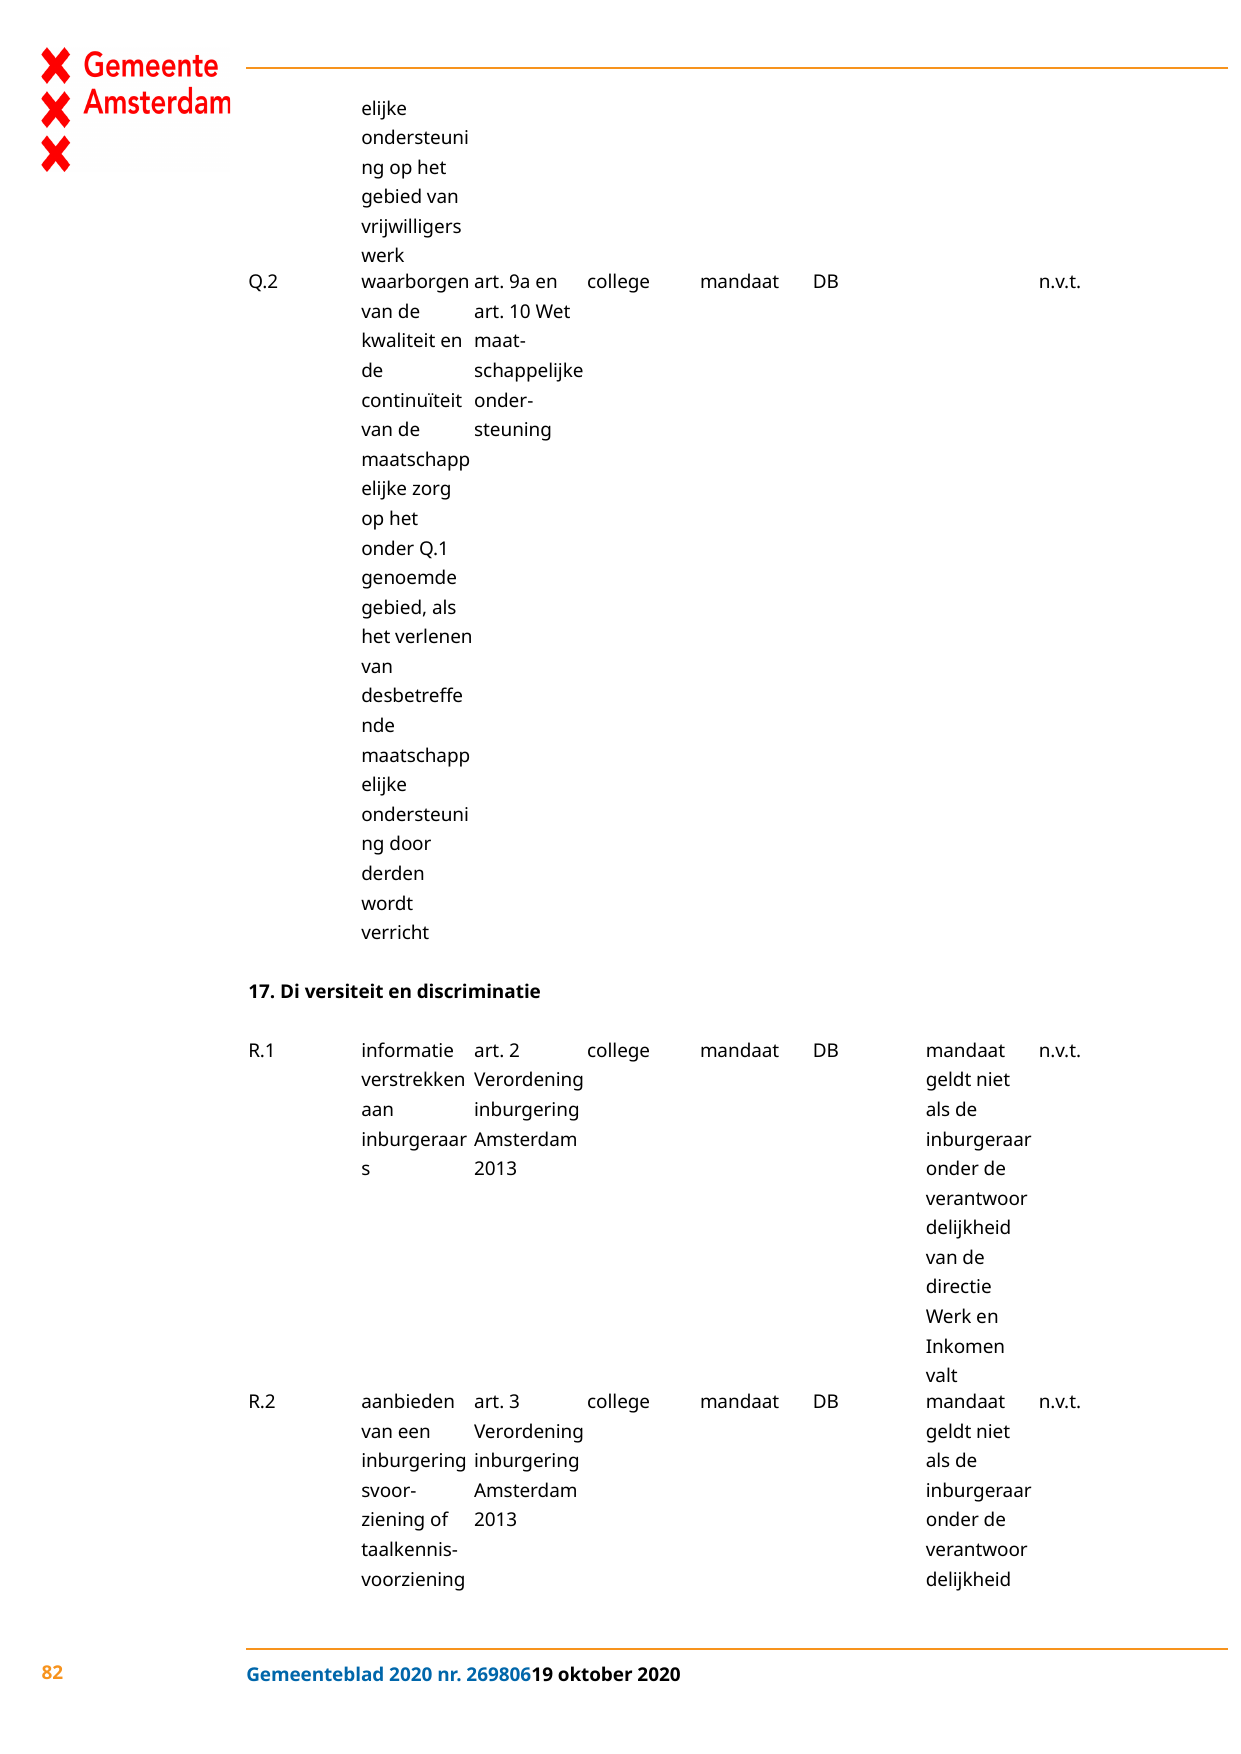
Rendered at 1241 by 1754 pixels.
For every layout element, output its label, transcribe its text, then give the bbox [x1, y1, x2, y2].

table_header DB [813, 1037, 926, 1388]
table_cell aanbieden van een inburgeringsvoor-ziening of taalkennis-voorziening [361, 1388, 474, 1591]
table_cell mandaat [700, 1388, 813, 1591]
table_header art. 2 Verordening inburgering Amsterdam 2013 [474, 1037, 587, 1388]
table_header [813, 95, 926, 268]
table_header n.v.t. [1039, 1037, 1152, 1388]
table_cell waarborgen van de kwaliteit en de continuïteit van de maatschappelijke zorg op het onder Q.1 genoemde gebied, als het verlenen van desbetreffende maatschappelijke ondersteuning door derden wordt verricht [361, 269, 474, 945]
table_header mandaat [700, 1037, 813, 1388]
table_header [1039, 95, 1152, 268]
table_header [587, 95, 700, 268]
table_header mandaat geldt niet als de inburgeraar onder de verantwoordelijkheid van de directie Werk en Inkomen valt [926, 1037, 1038, 1388]
table_cell college [587, 1388, 700, 1591]
table_cell mandaat [700, 269, 813, 945]
table_header [474, 95, 587, 268]
table_header college [587, 1037, 700, 1388]
table_cell college [587, 269, 700, 945]
table_header [700, 95, 813, 268]
text 17. Di versiteit en discriminatie [248, 978, 1152, 1003]
table_cell n.v.t. [1039, 269, 1152, 945]
table_header elijke ondersteuning op het gebied van vrijwilligerswerk [361, 95, 474, 268]
table_header [926, 95, 1038, 268]
table_header [248, 95, 361, 268]
table_cell DB [813, 1388, 926, 1591]
table_cell Q.2 [248, 269, 361, 945]
table_cell n.v.t. [1039, 1388, 1152, 1591]
table_cell [926, 269, 1038, 945]
table_header informatie verstrekken aan inburgeraars [361, 1037, 474, 1388]
table_cell art. 3 Verordening inburgering Amsterdam 2013 [474, 1388, 587, 1591]
table_header R.1 [248, 1037, 361, 1388]
table_cell R.2 [248, 1388, 361, 1591]
table_cell DB [813, 269, 926, 945]
table_cell mandaat geldt niet als de inburgeraar onder de verantwoordelijkheid [926, 1388, 1038, 1591]
picture [41, 47, 231, 172]
table_cell art. 9a en art. 10 Wet maat-schappelijke onder-steuning [474, 269, 587, 945]
